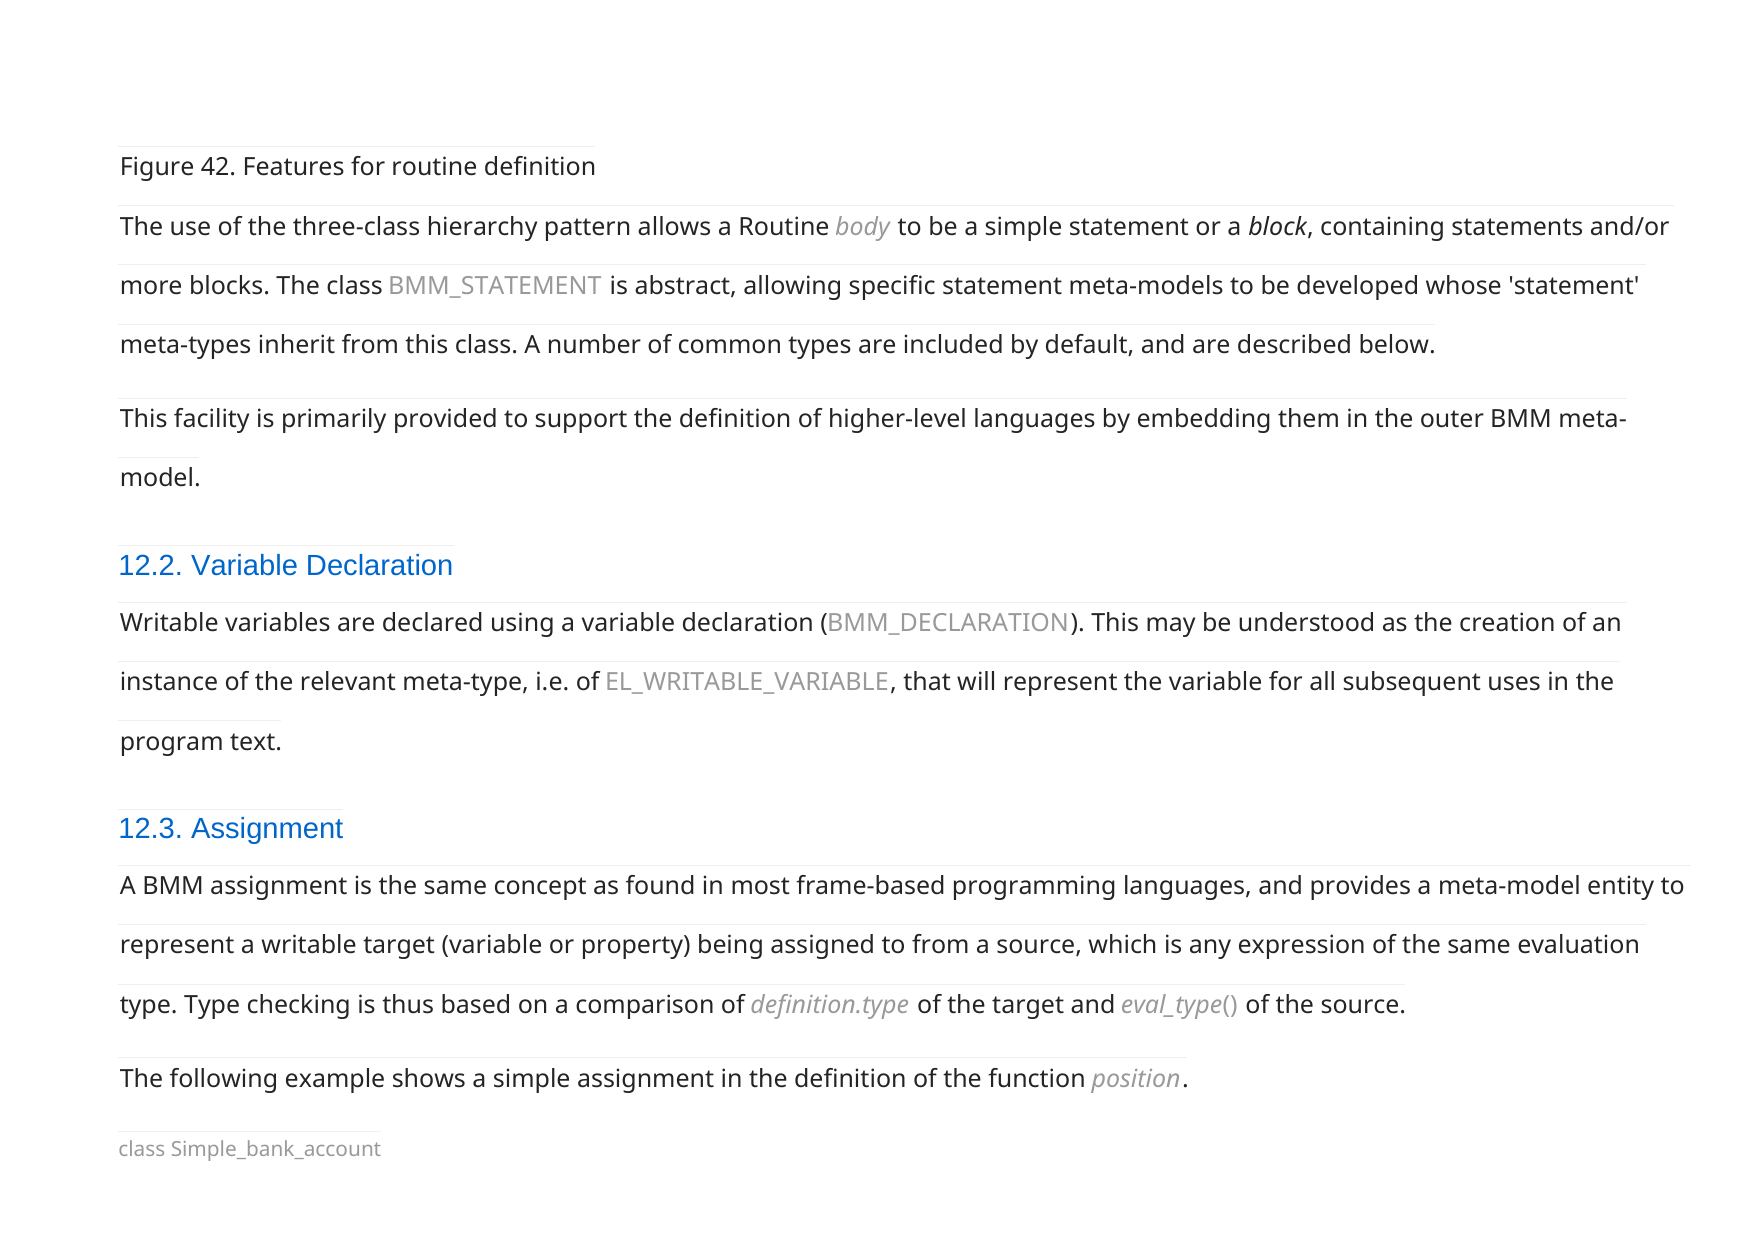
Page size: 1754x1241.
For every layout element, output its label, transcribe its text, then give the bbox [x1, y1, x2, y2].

text The following example shows a simple assignment in the definition of the function position. [118, 1057, 1695, 1094]
text Writable variables are declared using a variable declaration (BMM_DECLARATION). This may be understood as the creation of an instance of the relevant meta-type, i.e. of EL_WRITABLE_VARIABLE, that will represent the variable for all subsequent uses in the program text. [118, 602, 1695, 757]
text The use of the three-class hierarchy pattern allows a Routine body to be a simple statement or a block, containing statements and/or more blocks. The class BMM_STATEMENT is abstract, allowing specific statement meta-models to be developed whose 'statement' meta-types inherit from this class. A number of common types are included by default, and are described below. [118, 205, 1695, 361]
subtitle 12.2. Variable Declaration [118, 545, 1695, 582]
text This facility is primarily provided to support the definition of higher-level languages by embedding them in the outer BMM meta-model. [118, 397, 1695, 494]
text Figure 42. Features for routine definition [118, 146, 1695, 183]
subtitle 12.3. Assignment [118, 808, 1695, 845]
text A BMM assignment is the same concept as found in most frame-based programming languages, and provides a meta-model entity to represent a writable target (variable or property) being assigned to from a source, which is any expression of the same evaluation type. Type checking is thus based on a comparison of definition.type of the target and eval_type() of the source. [118, 865, 1695, 1021]
text class Simple_bank_account [118, 1131, 1695, 1163]
